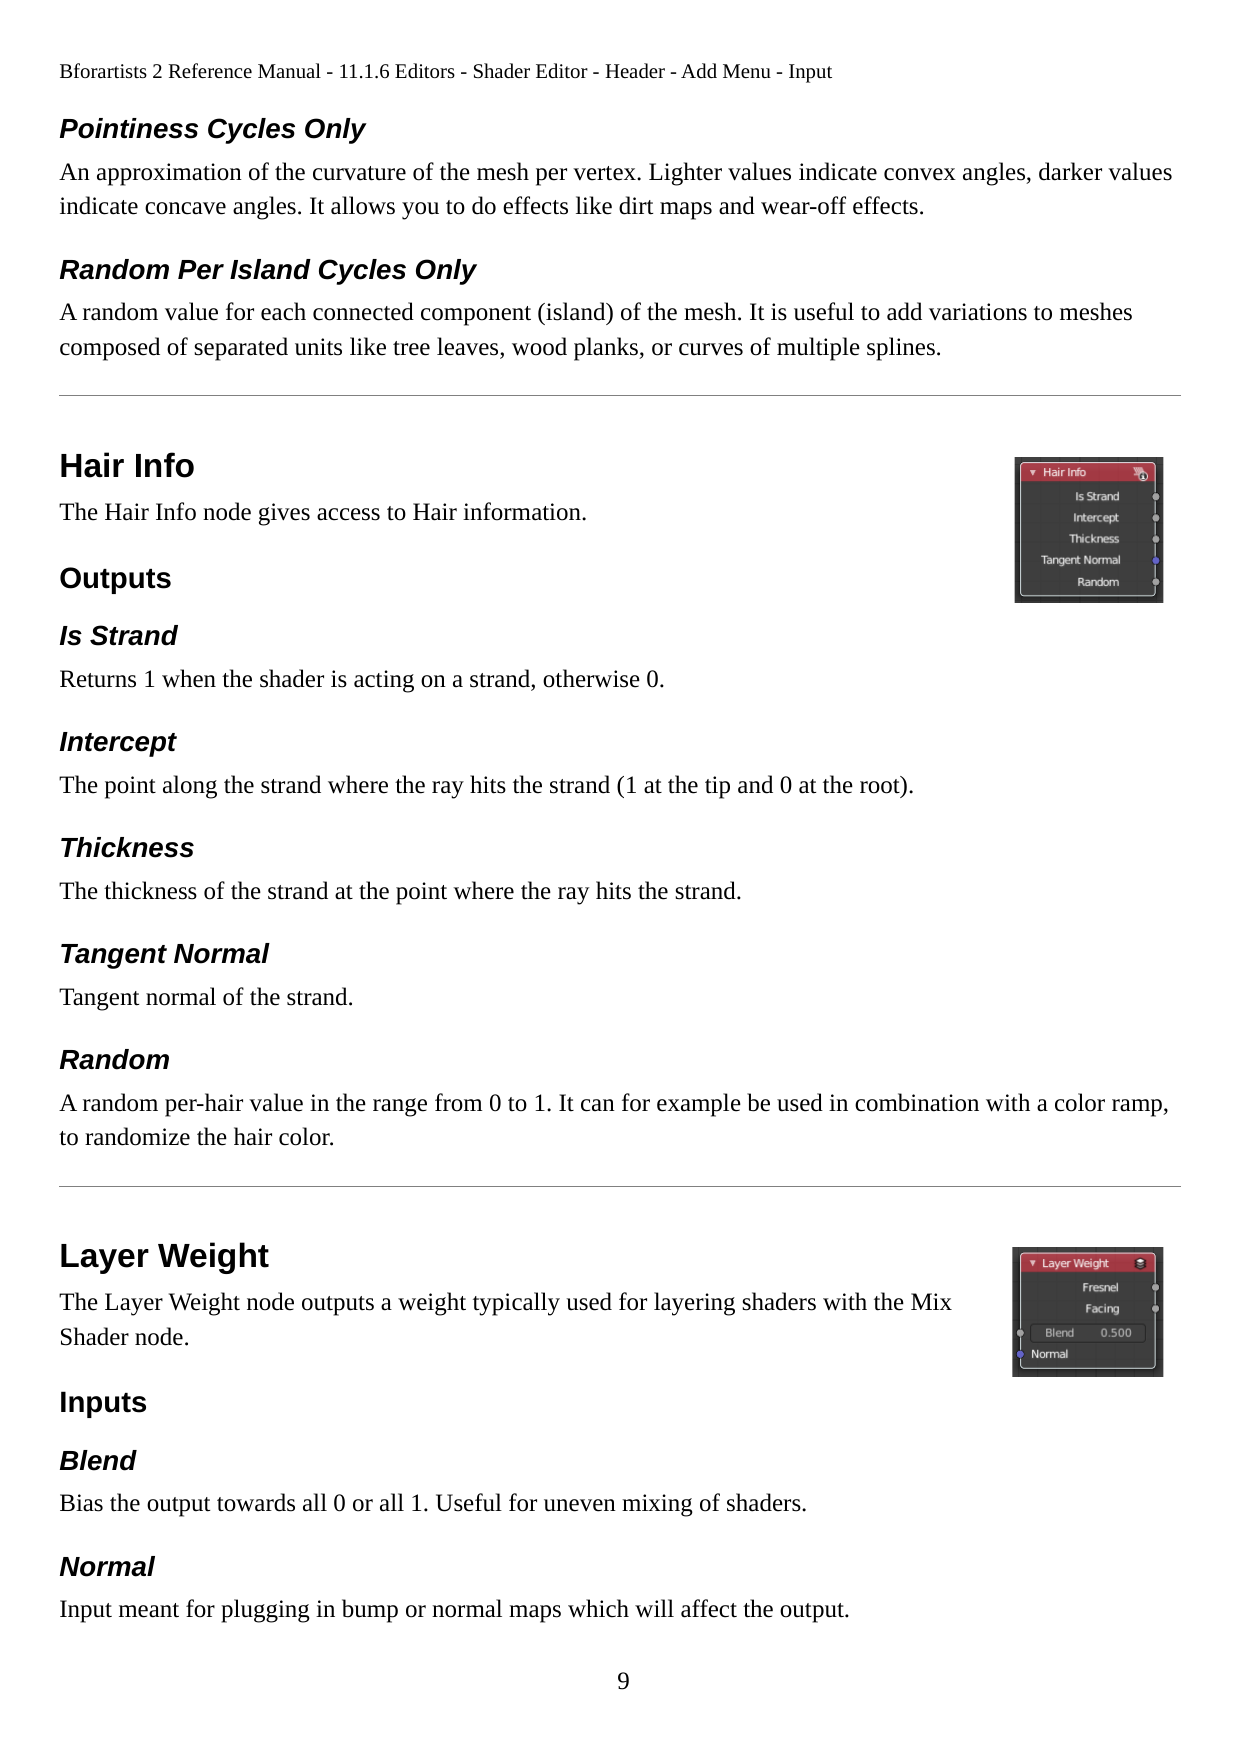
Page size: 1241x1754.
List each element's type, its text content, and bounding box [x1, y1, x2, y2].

text A random value for each connected component (island) of the mesh. It is useful to add variations to meshes composed of separated units like tree leaves, wood planks, or curves of multiple splines. [59, 297, 1181, 361]
subtitle Inputs [59, 1385, 1181, 1419]
subtitle Blend [59, 1444, 1181, 1476]
subtitle Pointiness Cycles Only [59, 113, 1181, 144]
subtitle Thickness [59, 831, 1181, 863]
text Input meant for plugging in bump or normal maps which will affect the output. [59, 1594, 1181, 1623]
subtitle Outputs [59, 561, 1014, 594]
text An approximation of the curvature of the mesh per vertex. Lighter values indicate convex angles, darker values indicate concave angles. It allows you to do effects like dirt maps and wear-off effects. [59, 157, 1181, 220]
subtitle Normal [59, 1550, 1181, 1582]
text The Hair Info node gives access to Hair information. [59, 497, 1014, 526]
picture [1014, 457, 1164, 603]
text Returns 1 when the shader is acting on a strand, otherwise 0. [59, 664, 1181, 693]
subtitle Is Strand [59, 619, 1181, 651]
subtitle Hair Info [59, 446, 1181, 484]
text Bias the output towards all 0 or all 1. Useful for uneven mixing of shaders. [59, 1488, 1181, 1517]
subtitle Random [59, 1043, 1181, 1075]
subtitle Layer Weight [59, 1236, 1181, 1275]
subtitle Random Per Island Cycles Only [59, 253, 1181, 285]
subtitle [1164, 561, 1181, 594]
text Tangent normal of the strand. [59, 982, 1181, 1010]
picture [1012, 1247, 1164, 1377]
text The point along the strand where the ray hits the strand (1 at the tip and 0 at the root). [59, 770, 1181, 798]
text A random per-hair value in the range from 0 to 1. It can for example be used in combination with a color ramp, to randomize the hair color. [59, 1088, 1181, 1151]
text The thickness of the strand at the point where the ray hits the strand. [59, 876, 1181, 904]
subtitle Tangent Normal [59, 937, 1181, 969]
text The Layer Weight node outputs a weight typically used for layering shaders with the Mix Shader node. [59, 1287, 1012, 1351]
subtitle Intercept [59, 725, 1181, 757]
